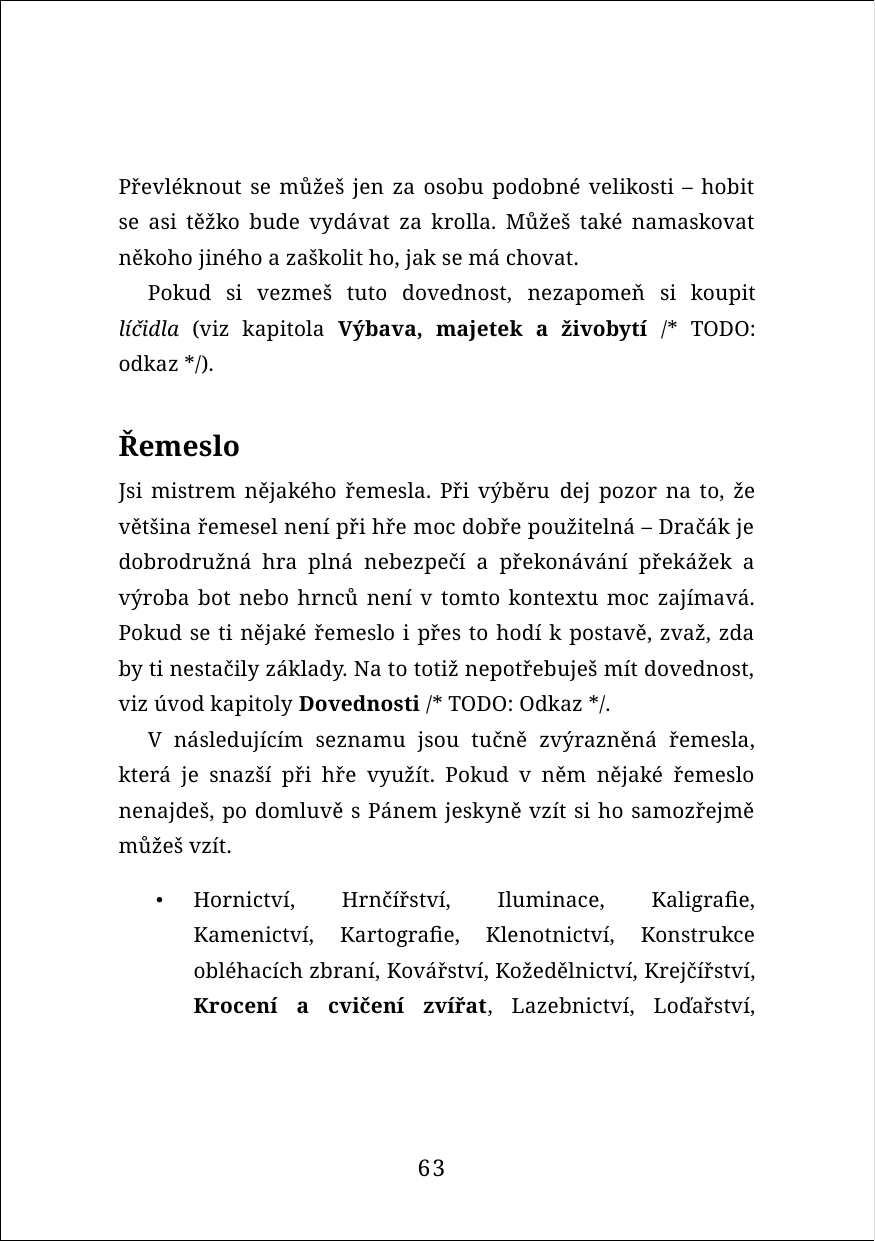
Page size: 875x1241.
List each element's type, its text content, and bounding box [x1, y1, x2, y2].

text Převléknout se můžeš jen za osobu podobné velikosti – hobit se asi těžko bude vydávat za krolla. Můžeš také namaskovat někoho jiného a zaškolit ho, jak se má chovat. Pokud si vezmeš tuto dovednost, nezapomeň si koupit líčidla (viz kapitola Výbava, majetek a živobytí /* TODO: odkaz */). [118, 172, 756, 378]
text Jsi mistrem nějakého řemesla. Při výběru dej pozor na to, že většina řemesel není při hře moc dobře použitelná – Dračák je dobrodružná hra plná nebezpečí a překonávání překážek a výroba bot nebo hrnců není v tomto kontextu moc zajímavá. Pokud se ti nějaké řemeslo i přes to hodí k postavě, zvaž, zda by ti nestačily základy. Na to totiž nepotřebuješ mít dovednost, viz úvod kapitoly Dovednosti /* TODO: Odkaz */. V následujícím seznamu jsou tučně zvýrazněná řemesla, která je snazší při hře využít. Pokud v něm nějaké řemeslo nenajdeš, po domluvě s Pánem jeskyně vzít si ho samozřejmě můžeš vzít. [118, 476, 756, 860]
list Hornictví, Hrnčířství, Iluminace, Kaligrafie, Kamenictví, Kartografie, Klenotnictví, Konstrukce obléhacích zbraní, Kovářství, Kožedělnictví, Krejčířství, Krocení a cvičení zvířat, Lazebnictví, Loďařství, [156, 885, 756, 1020]
subtitle Řemeslo [118, 426, 756, 464]
